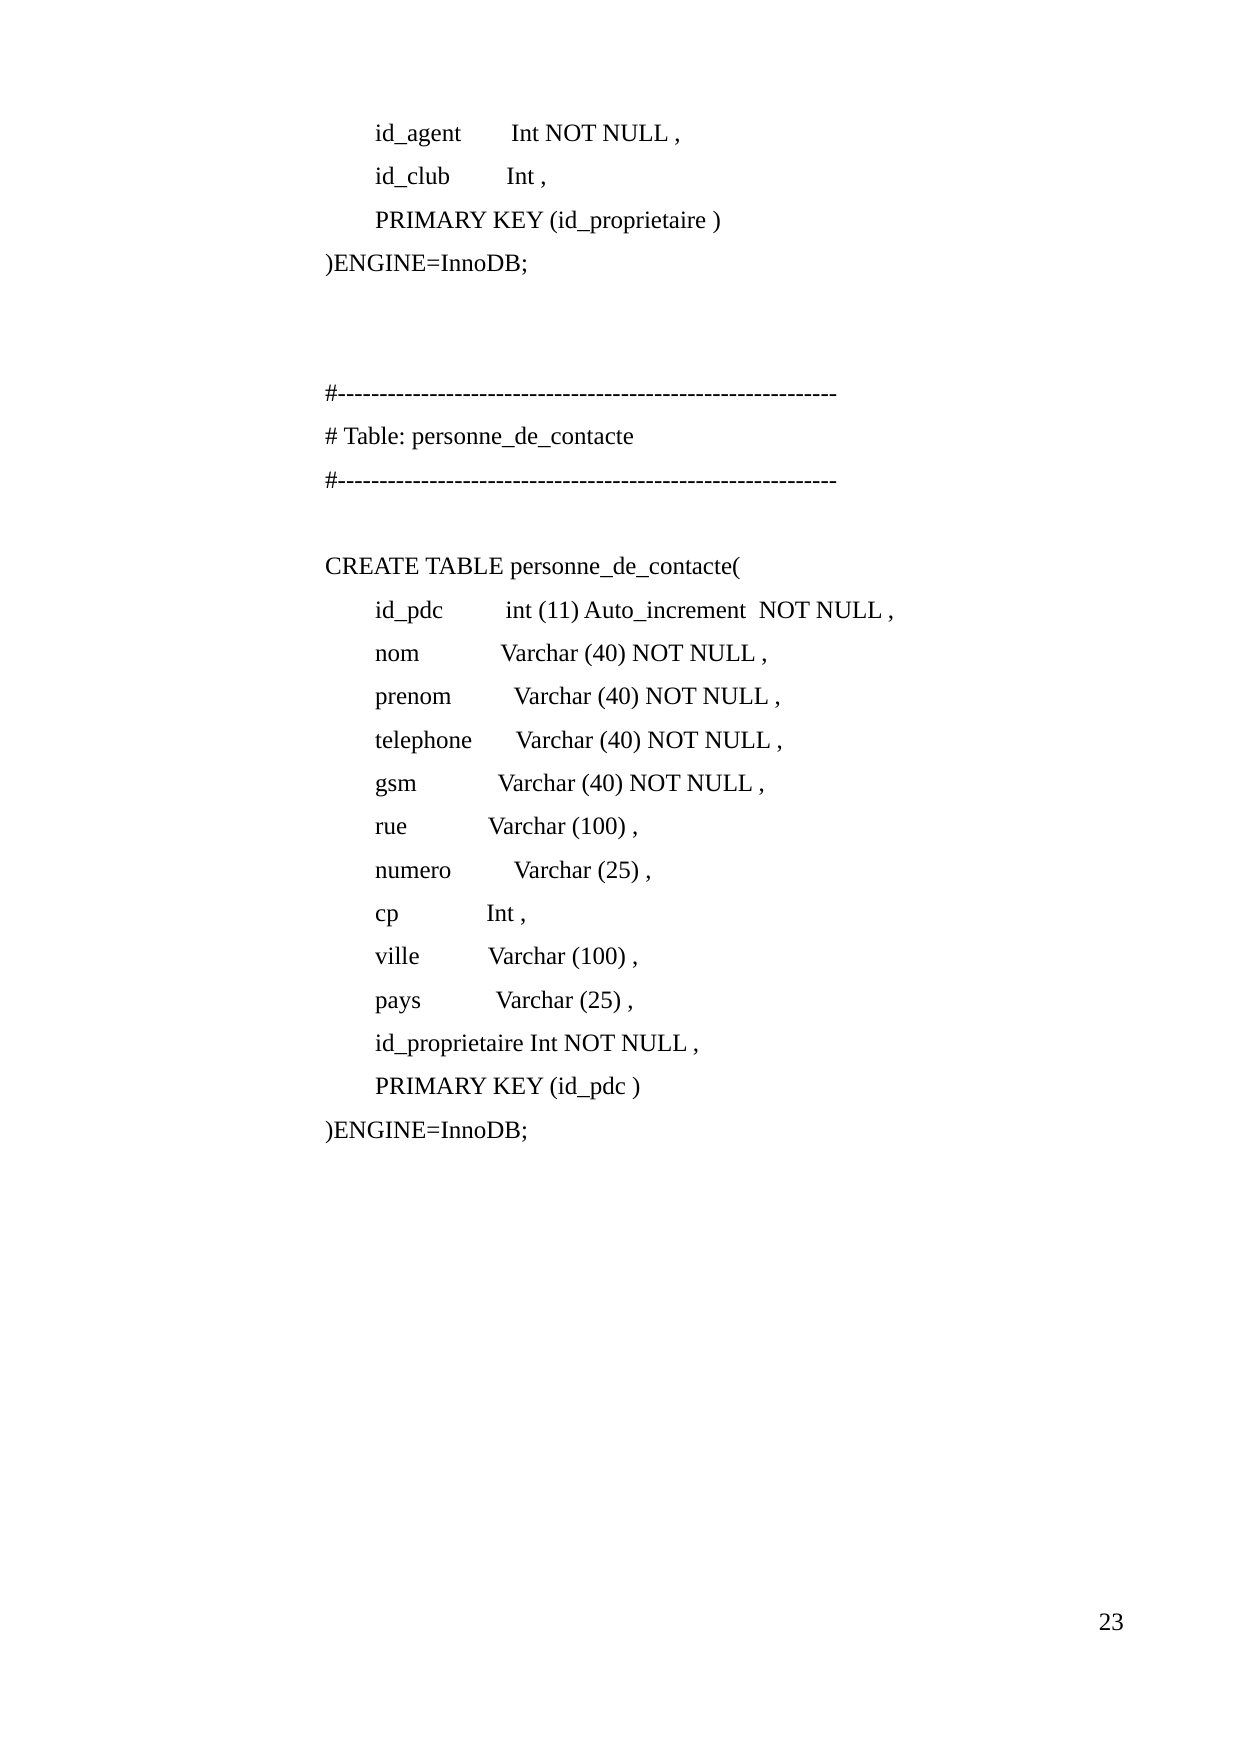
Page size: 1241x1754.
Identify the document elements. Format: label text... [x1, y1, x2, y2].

text rue Varchar (100) , [325, 811, 1123, 840]
text #------------------------------------------------------------ [325, 465, 1123, 493]
text telephone Varchar (40) NOT NULL , [325, 725, 1123, 753]
text nom Varchar (40) NOT NULL , [325, 638, 1123, 667]
text gsm Varchar (40) NOT NULL , [325, 768, 1123, 797]
text id_club Int , [325, 161, 1123, 190]
text CREATE TABLE personne_de_contacte( [325, 551, 1123, 580]
text PRIMARY KEY (id_proprietaire ) [325, 205, 1123, 233]
text id_agent Int NOT NULL , [325, 118, 1123, 147]
text )ENGINE=InnoDB; [325, 248, 1123, 277]
text pays Varchar (25) , [325, 985, 1123, 1013]
text ville Varchar (100) , [325, 941, 1123, 970]
text numero Varchar (25) , [325, 855, 1123, 883]
text prenom Varchar (40) NOT NULL , [325, 681, 1123, 710]
text )ENGINE=InnoDB; [325, 1115, 1123, 1143]
text id_pdc int (11) Auto_increment NOT NULL , [325, 595, 1123, 623]
text cp Int , [325, 898, 1123, 927]
text #------------------------------------------------------------ [325, 378, 1123, 407]
text # Table: personne_de_contacte [325, 421, 1123, 450]
text PRIMARY KEY (id_pdc ) [325, 1071, 1123, 1100]
text id_proprietaire Int NOT NULL , [325, 1028, 1123, 1057]
